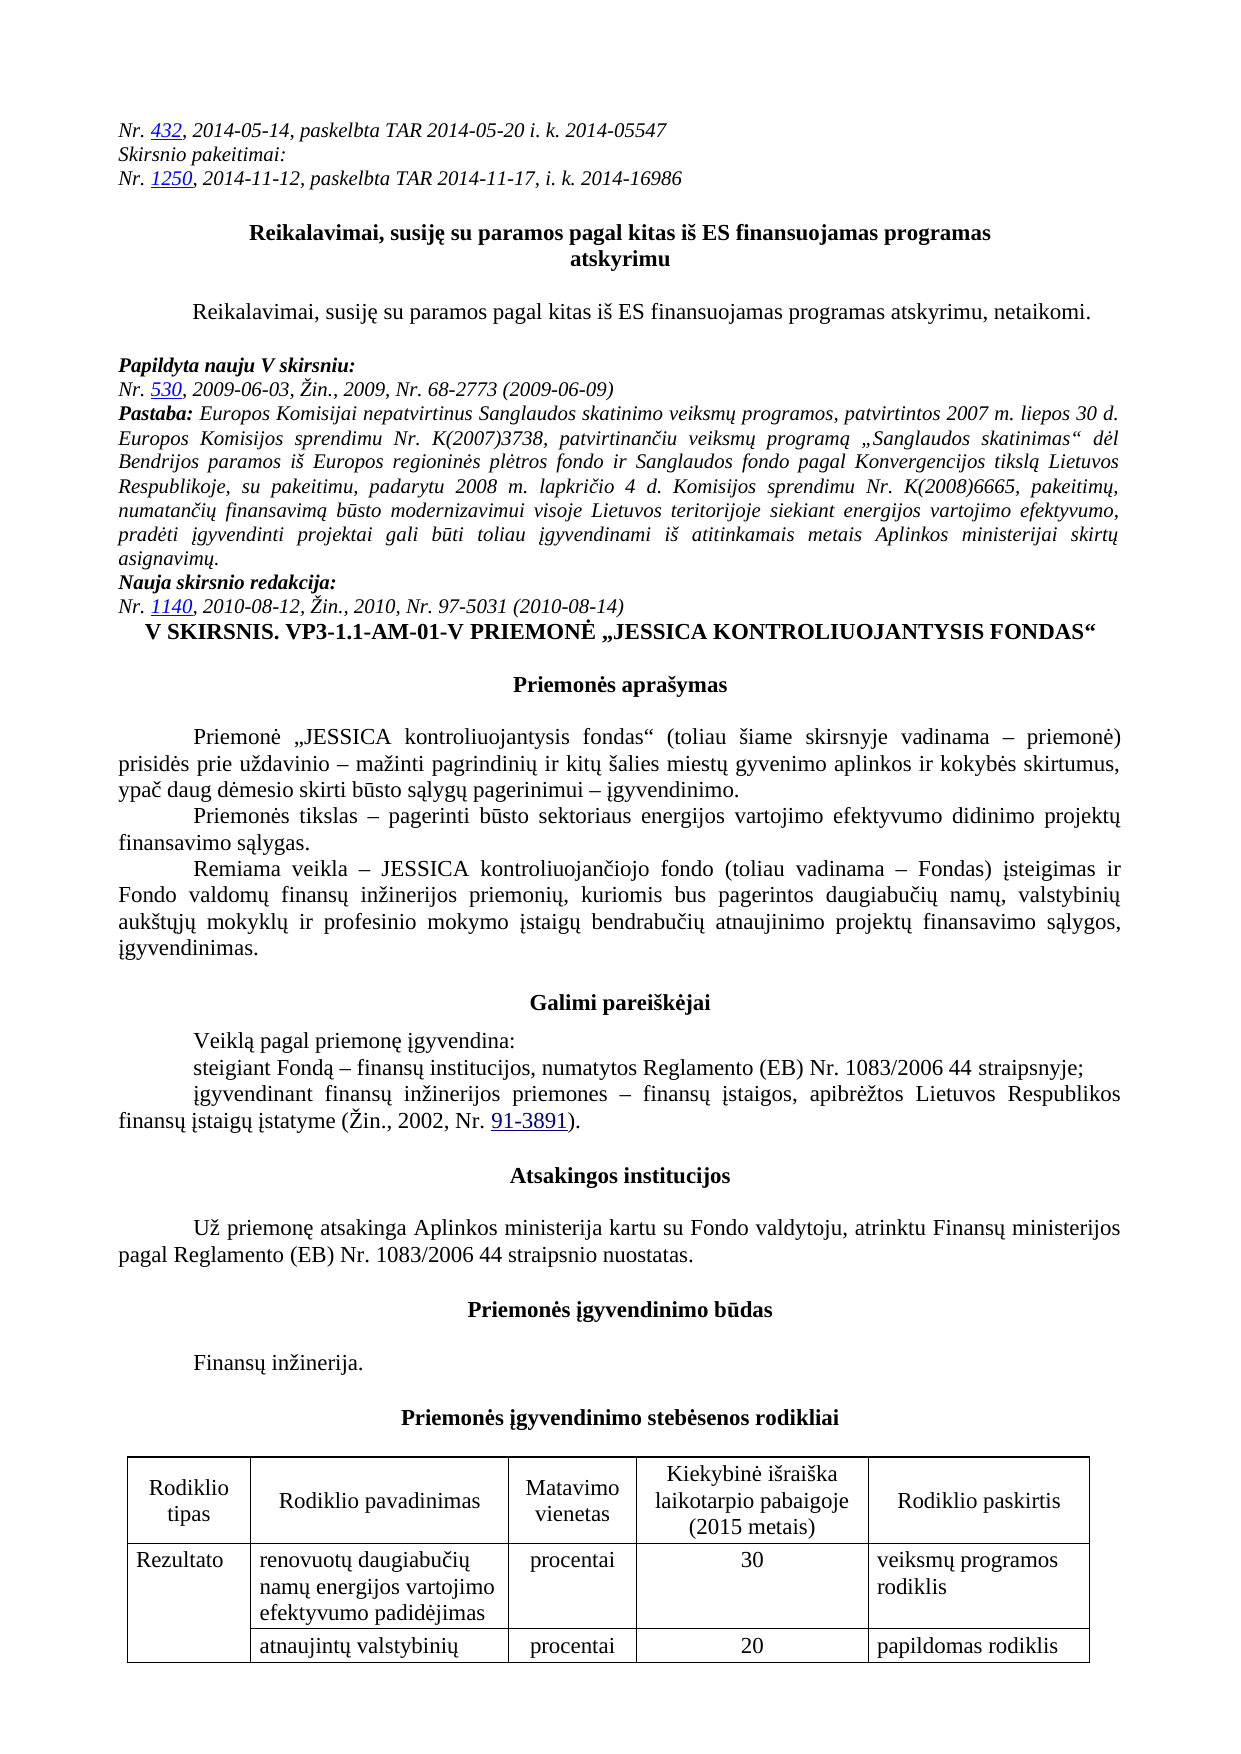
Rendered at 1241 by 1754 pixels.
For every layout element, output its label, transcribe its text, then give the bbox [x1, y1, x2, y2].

text Nauja skirsnio redakcija: [118, 570, 1122, 594]
text Priemonės aprašymas [118, 671, 1122, 697]
table_header Rodiklio pavadinimas [251, 1458, 508, 1542]
text Veiklą pagal priemonę įgyvendina: [118, 1028, 1122, 1054]
text V SKIRSNIS. VP3-1.1-AM-01-V PRIEMONĖ „JESSICA KONTROLIUOJANTYSIS FONDAS“ [118, 618, 1122, 644]
text Reikalavimai, susiję su paramos pagal kitas iš ES finansuojamas programas atskyrimu, netaikomi. [118, 298, 1122, 324]
text Papildyta nauju V skirsniu: [118, 353, 1122, 377]
text Galimi pareiškėjai [118, 989, 1122, 1016]
table_cell renovuotų daugiabučių namų energijos vartojimo efektyvumo padidėjimas [251, 1544, 508, 1628]
text įgyvendinant finansų inžinerijos priemones – finansų įstaigos, apibrėžtos Lietuvos Respublikos finansų įstaigų įstatyme (Žin., 2002, Nr. 91-3891). [118, 1080, 1122, 1133]
text Priemonės tikslas – pagerinti būsto sektoriaus energijos vartojimo efektyvumo didinimo projektų finansavimo sąlygas. [118, 802, 1122, 855]
table_cell procentai [509, 1544, 636, 1628]
text Nr. 530, 2009-06-03, Žin., 2009, Nr. 68-2773 (2009-06-09) [118, 377, 1122, 401]
table_header Rodiklio paskirtis [869, 1458, 1089, 1542]
table_header Rodiklio tipas [128, 1458, 250, 1542]
table_cell papildomas rodiklis [869, 1629, 1089, 1662]
text Pastaba: Europos Komisijai nepatvirtinus Sanglaudos skatinimo veiksmų programos, patvirtintos 2007 m. liepos 30 d. Europos Komisijos sprendimu Nr. K(2007)3738, patvirtinančiu veiksmų programą „Sanglaudos skatinimas“ dėl Bendrijos paramos iš Europos regioninės plėtros fondo ir Sanglaudos fondo pagal Konvergencijos tikslą Lietuvos Respublikoje, su pakeitimu, padarytu 2008 m. lapkričio 4 d. Komisijos sprendimu Nr. K(2008)6665, pakeitimų, numatančių finansavimą būsto modernizavimui visoje Lietuvos teritorijoje siekiant energijos vartojimo efektyvumo, pradėti įgyvendinti projektai gali būti toliau įgyvendinami iš atitinkamais metais Aplinkos ministerijai skirtų asignavimų. [118, 401, 1122, 570]
table_cell [128, 1628, 250, 1662]
text Atsakingos institucijos [118, 1162, 1122, 1188]
table_cell atnaujintų valstybinių [251, 1629, 508, 1662]
table_cell 30 [637, 1544, 868, 1628]
text Remiama veikla – JESSICA kontroliuojančiojo fondo (toliau vadinama – Fondas) įsteigimas ir Fondo valdomų finansų inžinerijos priemonių, kuriomis bus pagerintos daugiabučių namų, valstybinių aukštųjų mokyklų ir profesinio mokymo įstaigų bendrabučių atnaujinimo projektų finansavimo sąlygos, įgyvendinimas. [118, 855, 1122, 961]
text Nr. 432, 2014-05-14, paskelbta TAR 2014-05-20 i. k. 2014-05547 [118, 118, 1122, 142]
table_cell procentai [509, 1629, 636, 1662]
text Priemonės įgyvendinimo būdas [118, 1296, 1122, 1322]
table_header Kiekybinė išraiška laikotarpio pabaigoje (2015 metais) [637, 1458, 868, 1542]
text Priemonė „JESSICA kontroliuojantysis fondas“ (toliau šiame skirsnyje vadinama – priemonė) prisidės prie uždavinio – mažinti pagrindinių ir kitų šalies miestų gyvenimo aplinkos ir kokybės skirtumus, ypač daug dėmesio skirti būsto sąlygų pagerinimui – įgyvendinimo. [118, 723, 1122, 802]
text Už priemonę atsakinga Aplinkos ministerija kartu su Fondo valdytoju, atrinktu Finansų ministerijos pagal Reglamento (EB) Nr. 1083/2006 44 straipsnio nuostatas. [118, 1214, 1122, 1267]
table_cell veiksmų programos rodiklis [869, 1544, 1089, 1628]
text Priemonės įgyvendinimo stebėsenos rodikliai [118, 1404, 1122, 1430]
text steigiant Fondą – finansų institucijos, numatytos Reglamento (EB) Nr. 1083/2006 44 straipsnyje; [118, 1054, 1122, 1080]
text Skirsnio pakeitimai: [118, 142, 1122, 166]
table_cell 20 [637, 1629, 868, 1662]
text Nr. 1250, 2014-11-12, paskelbta TAR 2014-11-17, i. k. 2014-16986 [118, 166, 1122, 190]
table_cell Rezultato [128, 1544, 250, 1628]
table_header Matavimo vienetas [509, 1458, 636, 1542]
text Reikalavimai, susiję su paramos pagal kitas iš ES finansuojamas programas atskyrimu [118, 219, 1122, 272]
text Finansų inžinerija. [118, 1349, 1122, 1375]
text Nr. 1140, 2010-08-12, Žin., 2010, Nr. 97-5031 (2010-08-14) [118, 594, 1122, 618]
